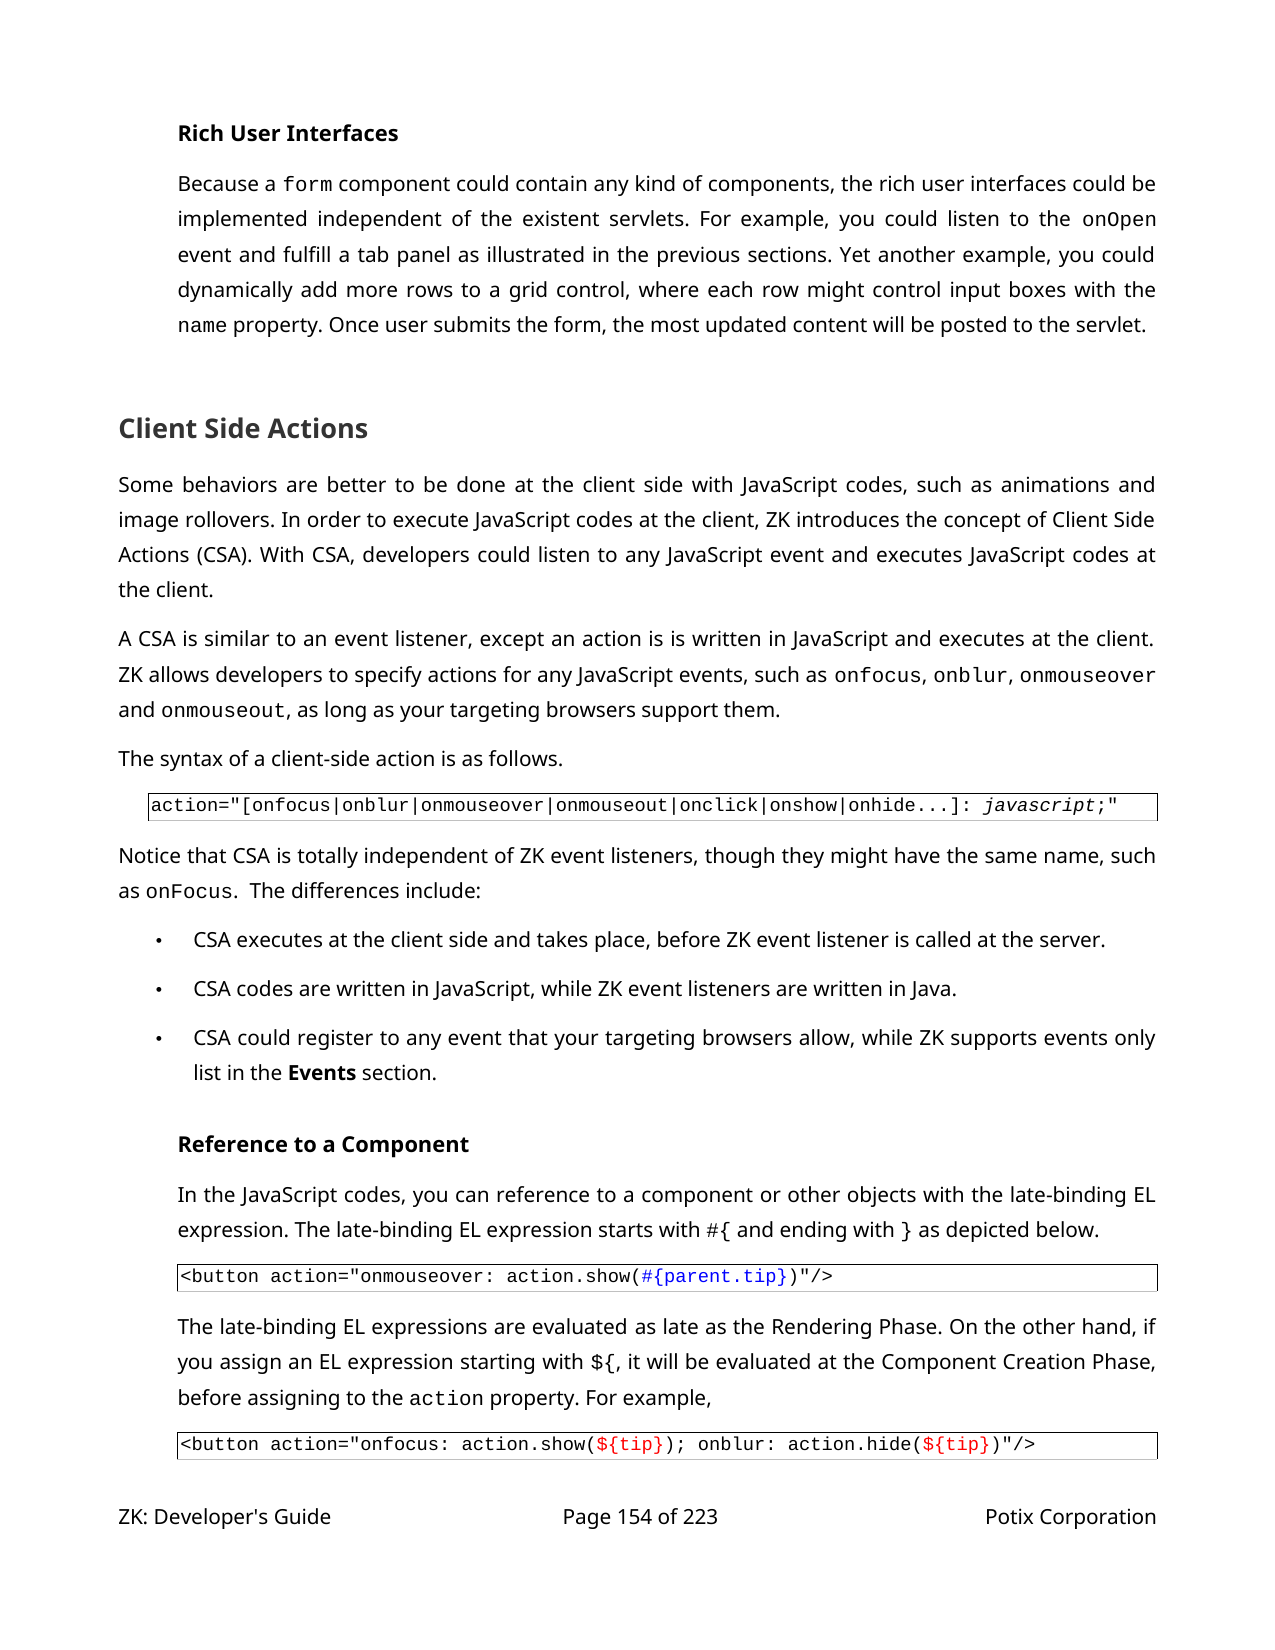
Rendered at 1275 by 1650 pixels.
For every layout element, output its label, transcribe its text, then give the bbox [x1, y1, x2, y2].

list CSA codes are written in JavaScript, while ZK event listeners are written in Java. [156, 974, 1157, 1003]
subtitle Rich User Interfaces [177, 118, 1157, 148]
text The late-binding EL expressions are evaluated as late as the Rendering Phase. On the other hand, if you assign an EL expression starting with ${, it will be evaluated at the Component Creation Phase, before assigning to the action property. For example, [177, 1312, 1157, 1411]
text Some behaviors are better to be done at the client side with JavaScript codes, such as animations and image rollovers. In order to execute JavaScript codes at the client, ZK introduces the concept of Client Side Actions (CSA). With CSA, developers could listen to any JavaScript event and executes JavaScript codes at the client. [118, 470, 1157, 604]
list CSA could register to any event that your targeting browsers allow, while ZK supports events only list in the Events section. [156, 1023, 1157, 1087]
text A CSA is similar to an event listener, except an action is is written in JavaScript and executes at the client. ZK allows developers to specify actions for any JavaScript events, such as onfocus, onblur, onmouseover and onmouseout, as long as your targeting browsers support them. [118, 624, 1157, 724]
text Because a form component could contain any kind of components, the rich user interfaces could be implemented independent of the existent servlets. For example, you could listen to the onOpen event and fulfill a tab panel as illustrated in the previous sections. Yet another example, you could dynamically add more rows to a grid control, where each row might control input boxes with the name property. Once user submits the form, the most updated content will be posted to the servlet. [177, 169, 1157, 339]
list CSA executes at the client side and takes place, before ZK event listener is called at the server. [156, 926, 1157, 954]
text action="[onfocus|onblur|onmouseover|onmouseout|onclick|onshow|onhide...]: javascript;" [149, 794, 1157, 820]
text <button action="onfocus: action.show(${tip}); onblur: action.hide(${tip})"/> [178, 1433, 1157, 1459]
text The syntax of a client-side action is as follows. [118, 744, 1157, 773]
text Notice that CSA is totally independent of ZK event listeners, though they might have the same name, such as onFocus. The differences include: [118, 841, 1157, 905]
subtitle Reference to a Component [177, 1129, 1157, 1159]
text <button action="onmouseover: action.show(#{parent.tip})"/> [178, 1265, 1157, 1291]
subtitle Client Side Actions [118, 409, 1157, 446]
text In the JavaScript codes, you can reference to a component or other objects with the late-binding EL expression. The late-binding EL expression starts with #{ and ending with } as depicted below. [177, 1180, 1157, 1243]
